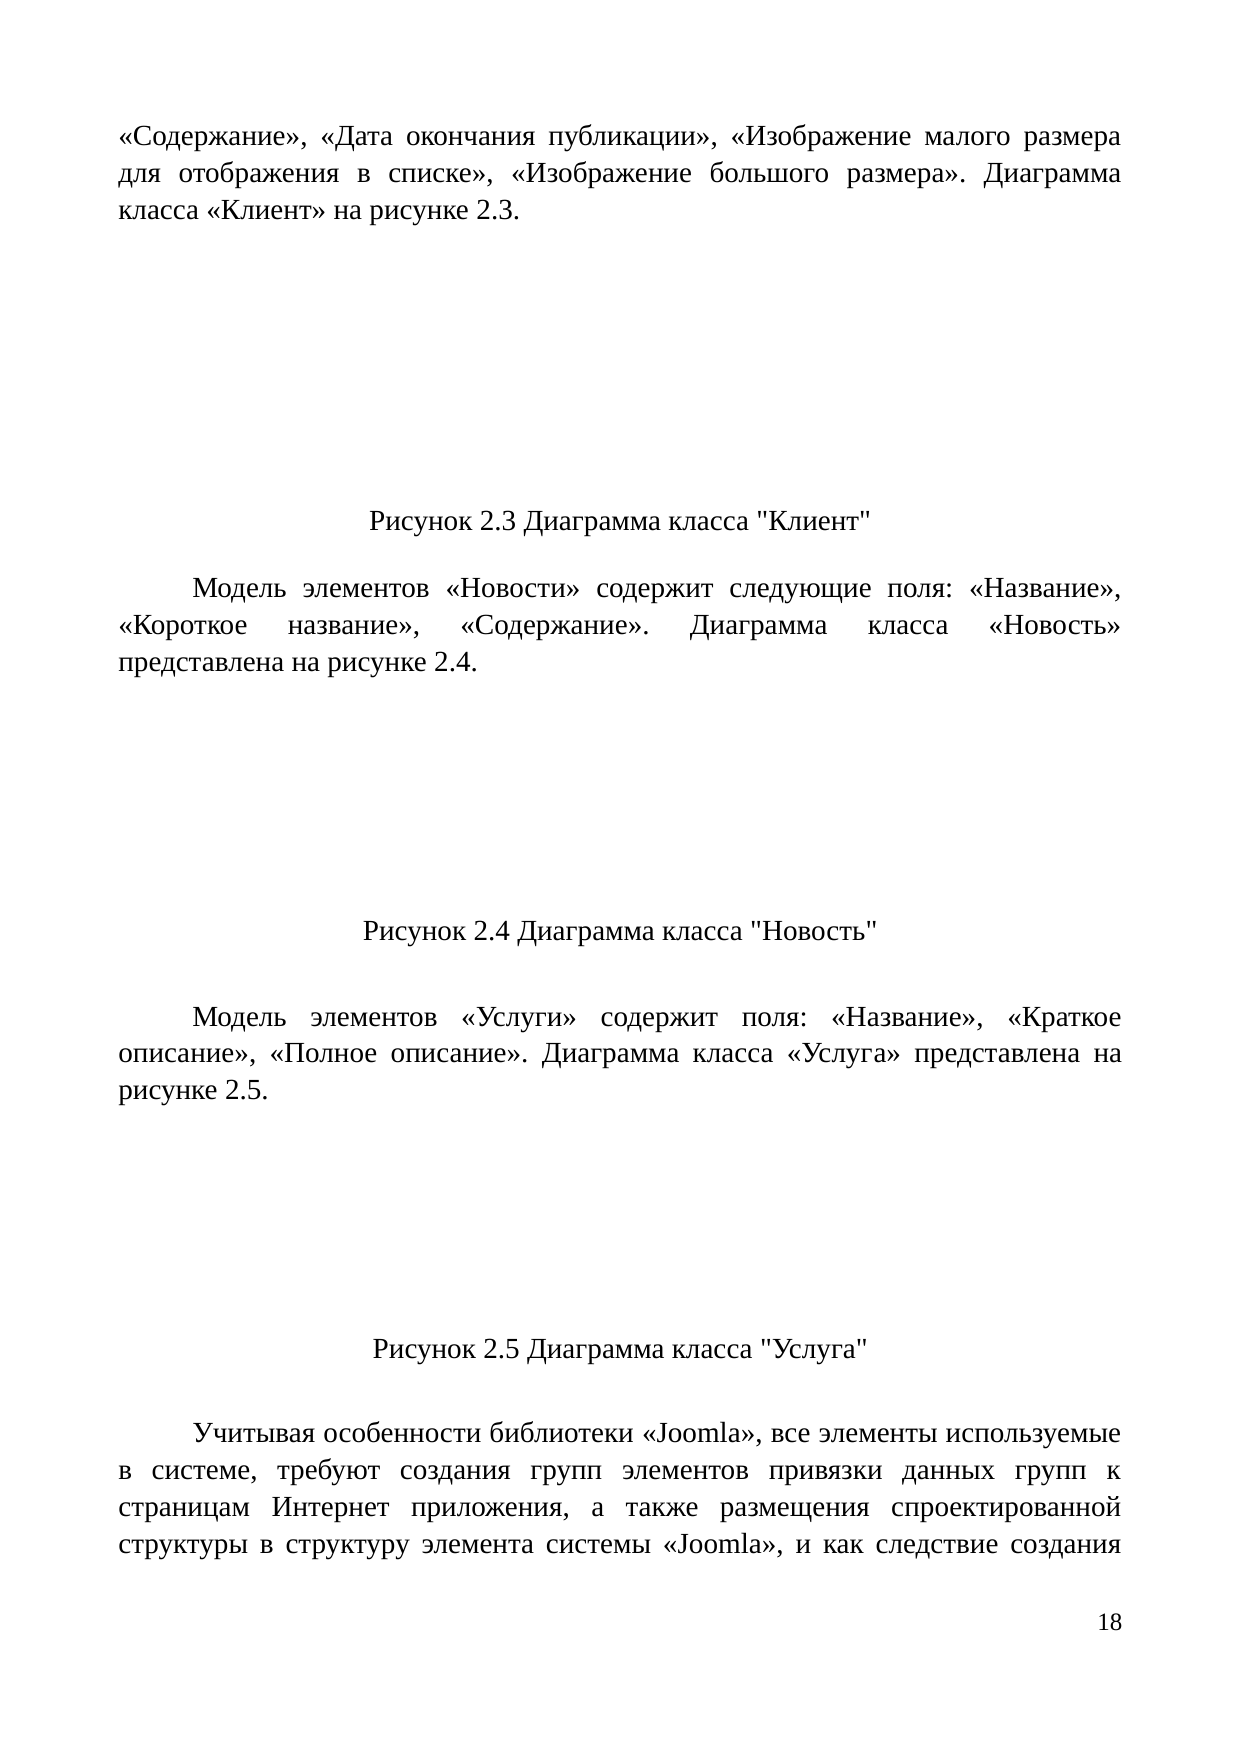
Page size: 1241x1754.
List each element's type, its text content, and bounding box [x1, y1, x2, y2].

text Модель элементов «Новости» содержит следующие поля: «Название», «Короткое название», «Содержание». Диаграмма класса «Новость» представлена на рисунке 2.4. [118, 229, 1122, 677]
text Учитывая особенности библиотеки «Joomla», все элементы используемые в системе, требуют создания групп элементов привязки данных групп к страницам Интернет приложения, а также размещения спроектированной структуры в структуру элемента системы «Joomla», и как следствие создания [118, 1109, 1122, 1559]
text Рисунок 2.4 Диаграмма класса "Новость" [313, 722, 927, 946]
text Модель элементов «Услуги» содержит поля: «Название», «Краткое описание», «Полное описание». Диаграмма класса «Услуга» представлена на рисунке 2.5. [118, 681, 1122, 1106]
text Рисунок 2.5 Диаграмма класса "Услуга" [322, 1151, 918, 1365]
text «Содержание», «Дата окончания публикации», «Изображение малого размера для отображения в списке», «Изображение большого размера». Диаграмма класса «Клиент» на рисунке 2.3. [118, 118, 1122, 225]
text Рисунок 2.3 Диаграмма класса "Клиент" [314, 271, 926, 537]
